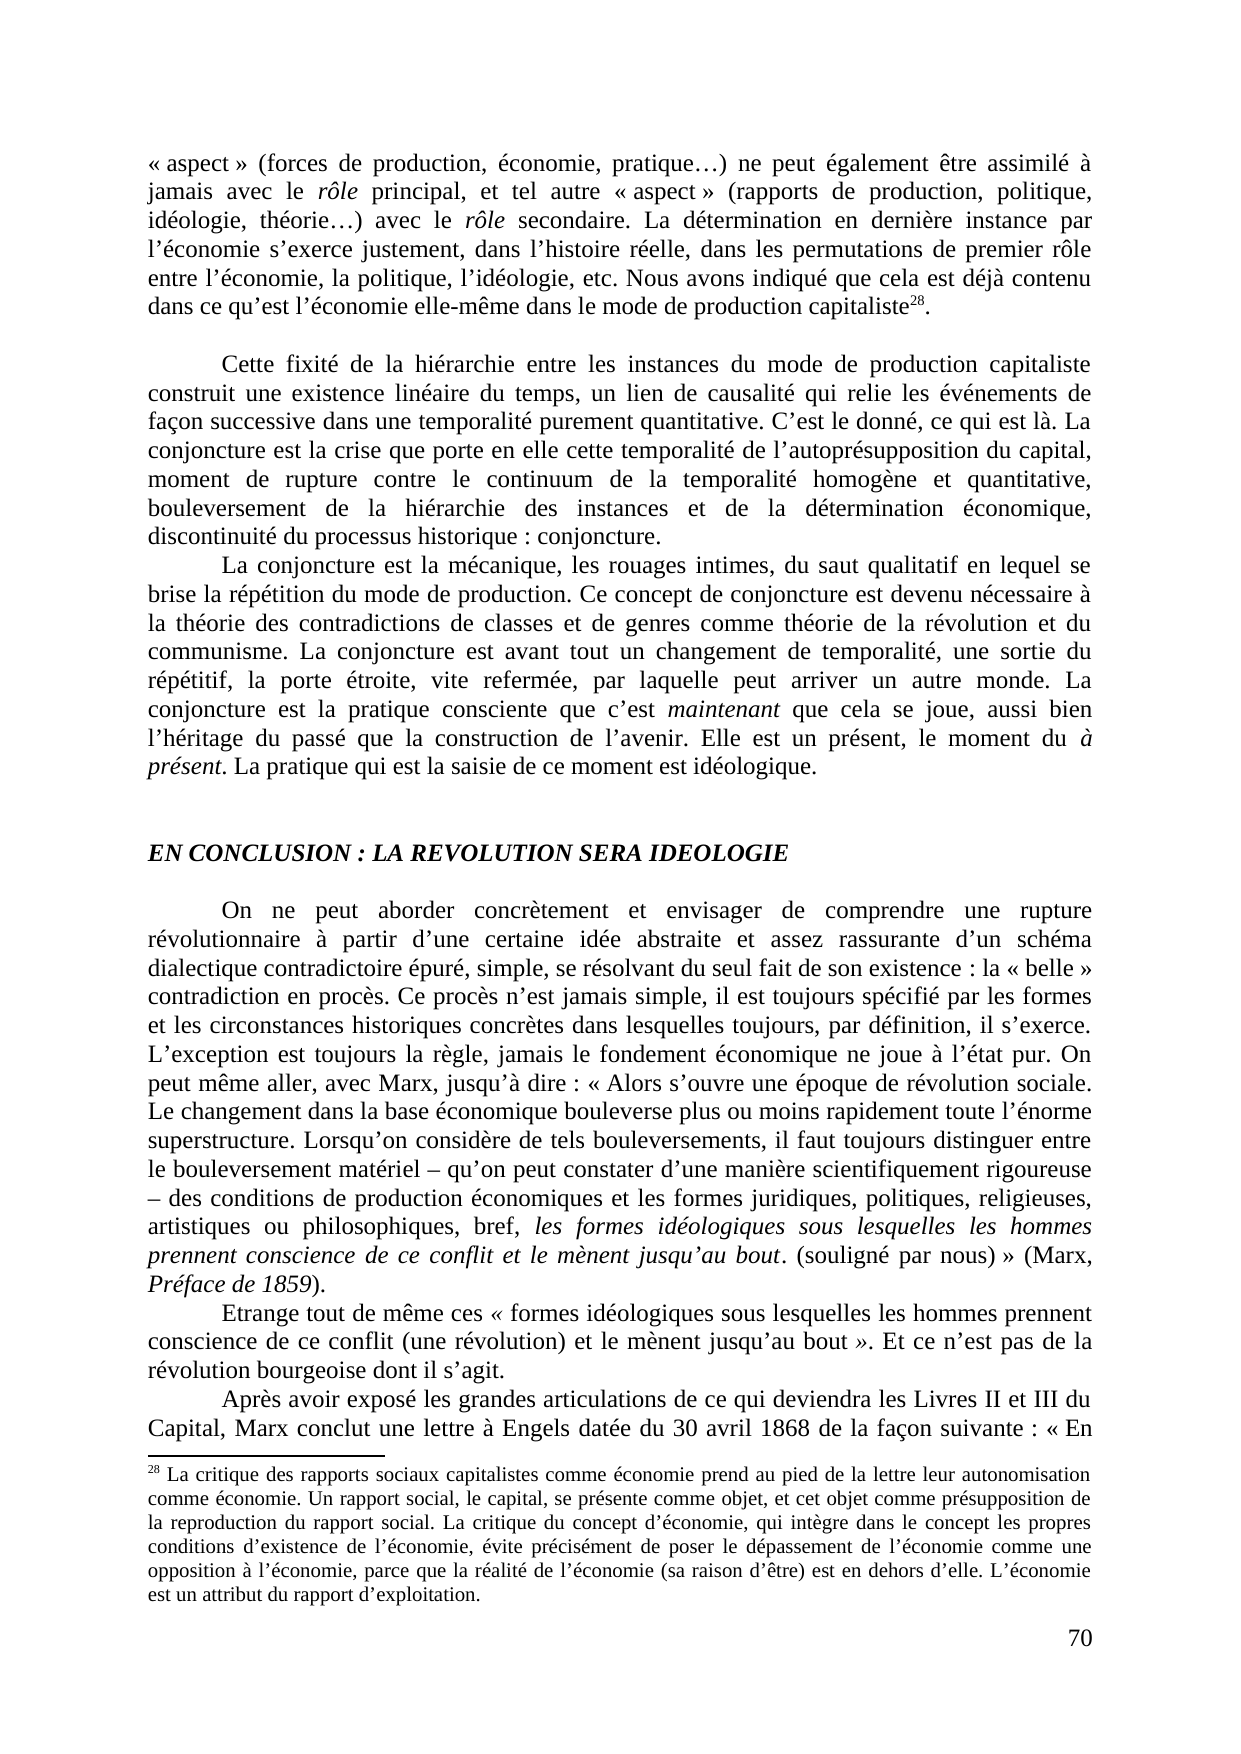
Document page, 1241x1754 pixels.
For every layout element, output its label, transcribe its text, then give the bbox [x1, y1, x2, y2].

text Cette fixité de la hiérarchie entre les instances du mode de production capitaliste construit une existence linéaire du temps, un lien de causalité qui relie les événements de façon successive dans une temporalité purement quantitative. C’est le donné, ce qui est là. La conjoncture est la crise que porte en elle cette temporalité de l’autoprésupposition du capital, moment de rupture contre le continuum de la temporalité homogène et quantitative, bouleversement de la hiérarchie des instances et de la détermination économique, discontinuité du processus historique : conjoncture. [148, 349, 1093, 550]
text La critique des rapports sociaux capitalistes comme économie prend au pied de la lettre leur autonomisation comme économie. Un rapport social, le capital, se présente comme objet, et cet objet comme présupposition de la reproduction du rapport social. La critique du concept d’économie, qui intègre dans le concept les propres conditions d’existence de l’économie, évite précisément de poser le dépassement de l’économie comme une opposition à l’économie, parce que la réalité de l’économie (sa raison d’être) est en dehors d’elle. L’économie est un attribut du rapport d’exploitation. [148, 1462, 1093, 1606]
text On ne peut aborder concrètement et envisager de comprendre une rupture révolutionnaire à partir d’une certaine idée abstraite et assez rassurante d’un schéma dialectique contradictoire épuré, simple, se résolvant du seul fait de son existence : la « belle » contradiction en procès. Ce procès n’est jamais simple, il est toujours spécifié par les formes et les circonstances historiques concrètes dans lesquelles toujours, par définition, il s’exerce. L’exception est toujours la règle, jamais le fondement économique ne joue à l’état pur. On peut même aller, avec Marx, jusqu’à dire : « Alors s’ouvre une époque de révolution sociale. Le changement dans la base économique bouleverse plus ou moins rapidement toute l’énorme superstructure. Lorsqu’on considère de tels bouleversements, il faut toujours distinguer entre le bouleversement matériel – qu’on peut constater d’une manière scientifiquement rigoureuse – des conditions de production économiques et les formes juridiques, politiques, religieuses, artistiques ou philosophiques, bref, les formes idéologiques sous lesquelles les hommes prennent conscience de ce conflit et le mènent jusqu’au bout. (souligné par nous) » (Marx, Préface de 1859). [148, 895, 1093, 1298]
text La conjoncture est la mécanique, les rouages intimes, du saut qualitatif en lequel se brise la répétition du mode de production. Ce concept de conjoncture est devenu nécessaire à la théorie des contradictions de classes et de genres comme théorie de la révolution et du communisme. La conjoncture est avant tout un changement de temporalité, une sortie du répétitif, la porte étroite, vite refermée, par laquelle peut arriver un autre monde. La conjoncture est la pratique consciente que c’est maintenant que cela se joue, aussi bien l’héritage du passé que la construction de l’avenir. Elle est un présent, le moment du à présent. La pratique qui est la saisie de ce moment est idéologique. [148, 550, 1093, 780]
text « aspect » (forces de production, économie, pratique…) ne peut également être assimilé à jamais avec le rôle principal, et tel autre « aspect » (rapports de production, politique, idéologie, théorie…) avec le rôle secondaire. La détermination en dernière instance par l’économie s’exerce justement, dans l’histoire réelle, dans les permutations de premier rôle entre l’économie, la politique, l’idéologie, etc. Nous avons indiqué que cela est déjà contenu dans ce qu’est l’économie elle-même dans le mode de production capitaliste. [148, 148, 1093, 320]
text Etrange tout de même ces « formes idéologiques sous lesquelles les hommes prennent conscience de ce conflit (une révolution) et le mènent jusqu’au bout ». Et ce n’est pas de la révolution bourgeoise dont il s’agit. [148, 1298, 1093, 1384]
text EN CONCLUSION : LA REVOLUTION SERA IDEOLOGIE [148, 838, 1093, 866]
text Après avoir exposé les grandes articulations de ce qui deviendra les Livres II et III du Capital, Marx conclut une lettre à Engels datée du 30 avril 1868 de la façon suivante : « En [148, 1384, 1093, 1441]
